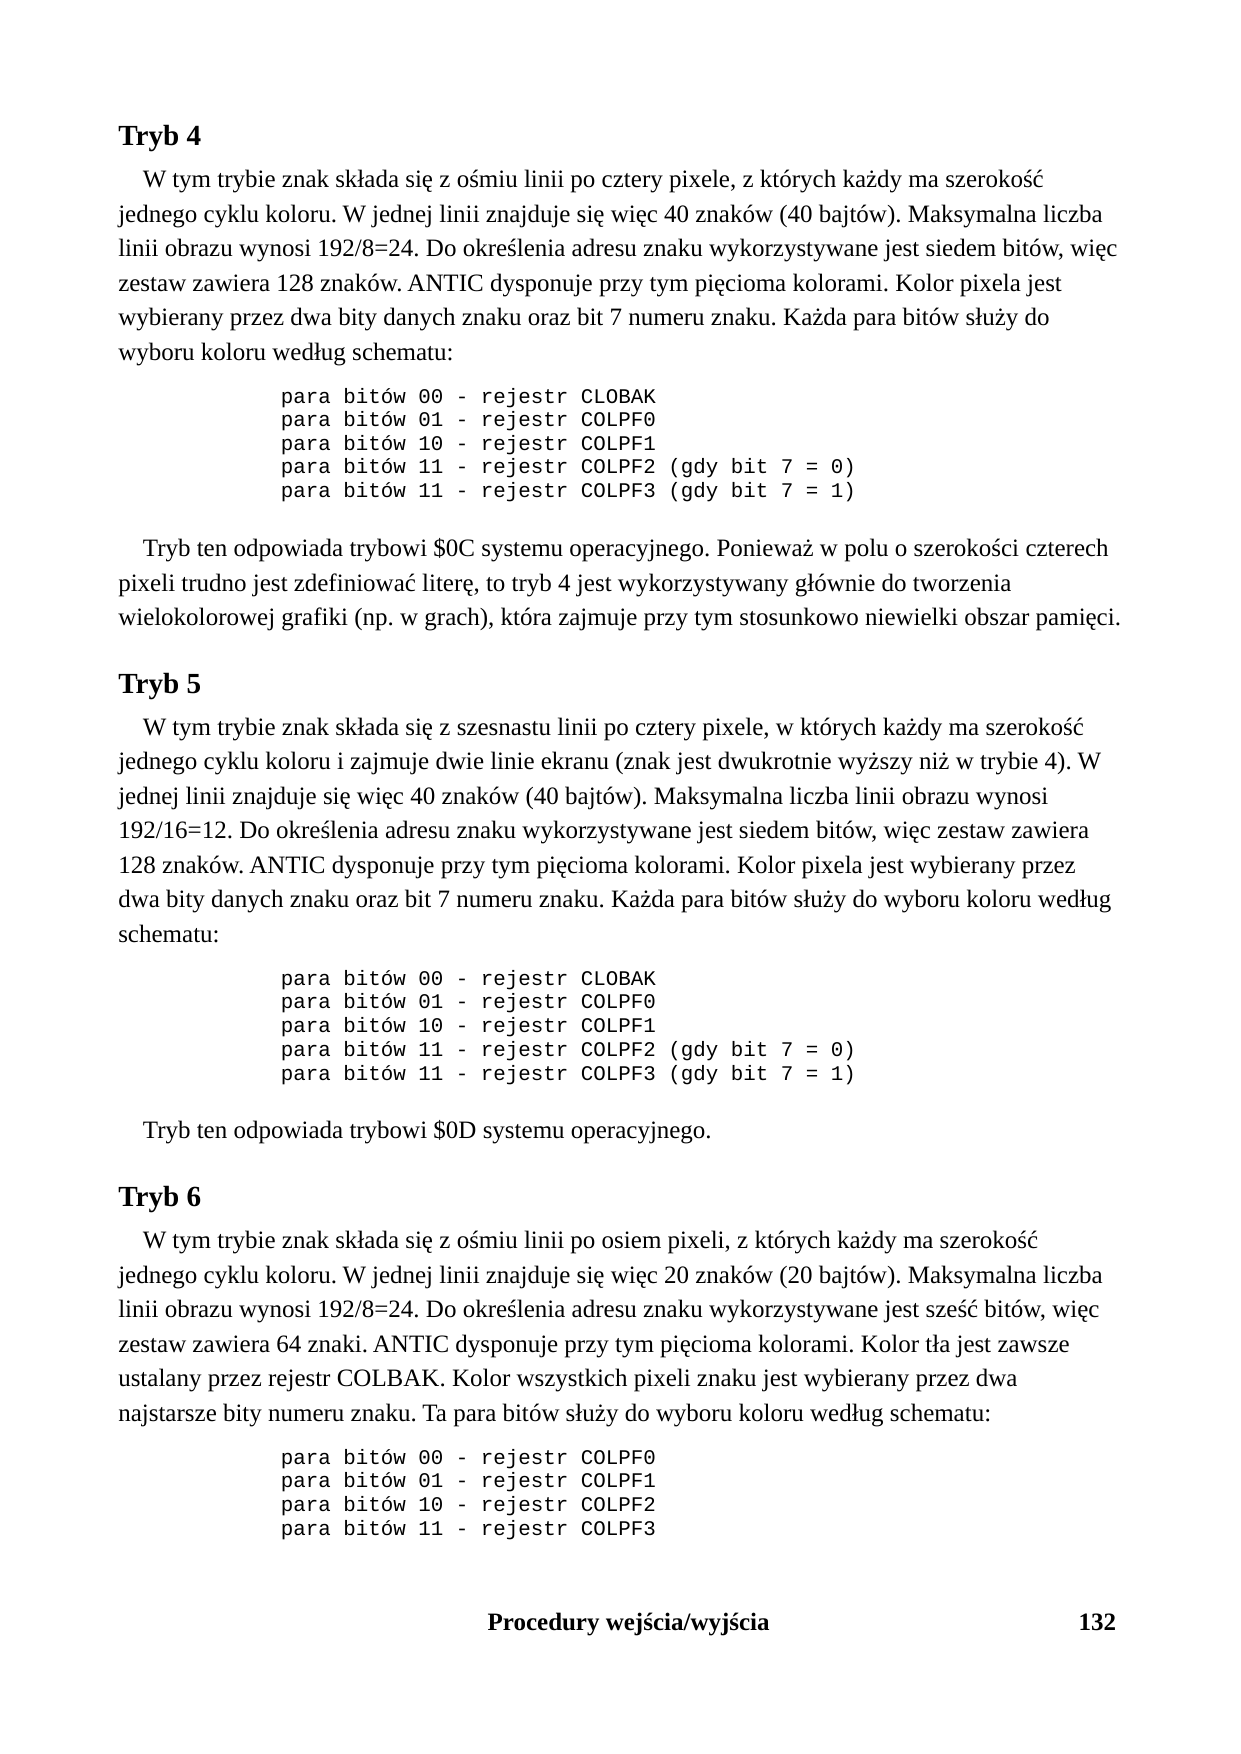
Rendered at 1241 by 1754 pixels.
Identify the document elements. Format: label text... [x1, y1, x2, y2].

text para bitów 00 - rejestr COLPF0 [118, 1447, 1122, 1470]
text para bitów 11 - rejestr COLPF3 [118, 1518, 1122, 1541]
text para bitów 11 - rejestr COLPF2 (gdy bit 7 = 0) [118, 457, 1122, 480]
subtitle Tryb 4 [118, 118, 1122, 152]
text para bitów 01 - rejestr COLPF1 [118, 1470, 1122, 1494]
text para bitów 00 - rejestr CLOBAK [118, 386, 1122, 409]
text para bitów 10 - rejestr COLPF1 [118, 1015, 1122, 1039]
text W tym trybie znak składa się z ośmiu linii po cztery pixele, z których każdy ma szerokość jednego cyklu koloru. W jednej linii znajduje się więc 40 znaków (40 bajtów). Maksymalna liczba linii obrazu wynosi 192/8=24. Do określenia adresu znaku wykorzystywane jest siedem bitów, więc zestaw zawiera 128 znaków. ANTIC dysponuje przy tym pięcioma kolorami. Kolor pixela jest wybierany przez dwa bity danych znaku oraz bit 7 numeru znaku. Każda para bitów służy do wyboru koloru według schematu: [118, 164, 1122, 365]
text para bitów 00 - rejestr CLOBAK [118, 968, 1122, 992]
text W tym trybie znak składa się z ośmiu linii po osiem pixeli, z których każdy ma szerokość jednego cyklu koloru. W jednej linii znajduje się więc 20 znaków (20 bajtów). Maksymalna liczba linii obrazu wynosi 192/8=24. Do określenia adresu znaku wykorzystywane jest sześć bitów, więc zestaw zawiera 64 znaki. ANTIC dysponuje przy tym pięcioma kolorami. Kolor tła jest zawsze ustalany przez rejestr COLBAK. Kolor wszystkich pixeli znaku jest wybierany przez dwa najstarsze bity numeru znaku. Ta para bitów służy do wyboru koloru według schematu: [118, 1225, 1122, 1426]
text W tym trybie znak składa się z szesnastu linii po cztery pixele, w których każdy ma szerokość jednego cyklu koloru i zajmuje dwie linie ekranu (znak jest dwukrotnie wyższy niż w trybie 4). W jednej linii znajduje się więc 40 znaków (40 bajtów). Maksymalna liczba linii obrazu wynosi 192/16=12. Do określenia adresu znaku wykorzystywane jest siedem bitów, więc zestaw zawiera 128 znaków. ANTIC dysponuje przy tym pięcioma kolorami. Kolor pixela jest wybierany przez dwa bity danych znaku oraz bit 7 numeru znaku. Każda para bitów służy do wyboru koloru według schematu: [118, 712, 1122, 948]
subtitle Tryb 5 [118, 666, 1122, 699]
text para bitów 11 - rejestr COLPF2 (gdy bit 7 = 0) [118, 1039, 1122, 1062]
text para bitów 01 - rejestr COLPF0 [118, 409, 1122, 433]
text para bitów 10 - rejestr COLPF1 [118, 433, 1122, 457]
text para bitów 01 - rejestr COLPF0 [118, 992, 1122, 1015]
text para bitów 11 - rejestr COLPF3 (gdy bit 7 = 1) [118, 480, 1122, 504]
text para bitów 10 - rejestr COLPF2 [118, 1494, 1122, 1518]
text Tryb ten odpowiada trybowi $0D systemu operacyjnego. [118, 1116, 1122, 1144]
text para bitów 11 - rejestr COLPF3 (gdy bit 7 = 1) [118, 1062, 1122, 1086]
text Tryb ten odpowiada trybowi $0C systemu operacyjnego. Ponieważ w polu o szerokości czterech pixeli trudno jest zdefiniować literę, to tryb 4 jest wykorzystywany głównie do tworzenia wielokolorowej grafiki (np. w grach), która zajmuje przy tym stosunkowo niewielki obszar pamięci. [118, 533, 1122, 631]
subtitle Tryb 6 [118, 1179, 1122, 1213]
